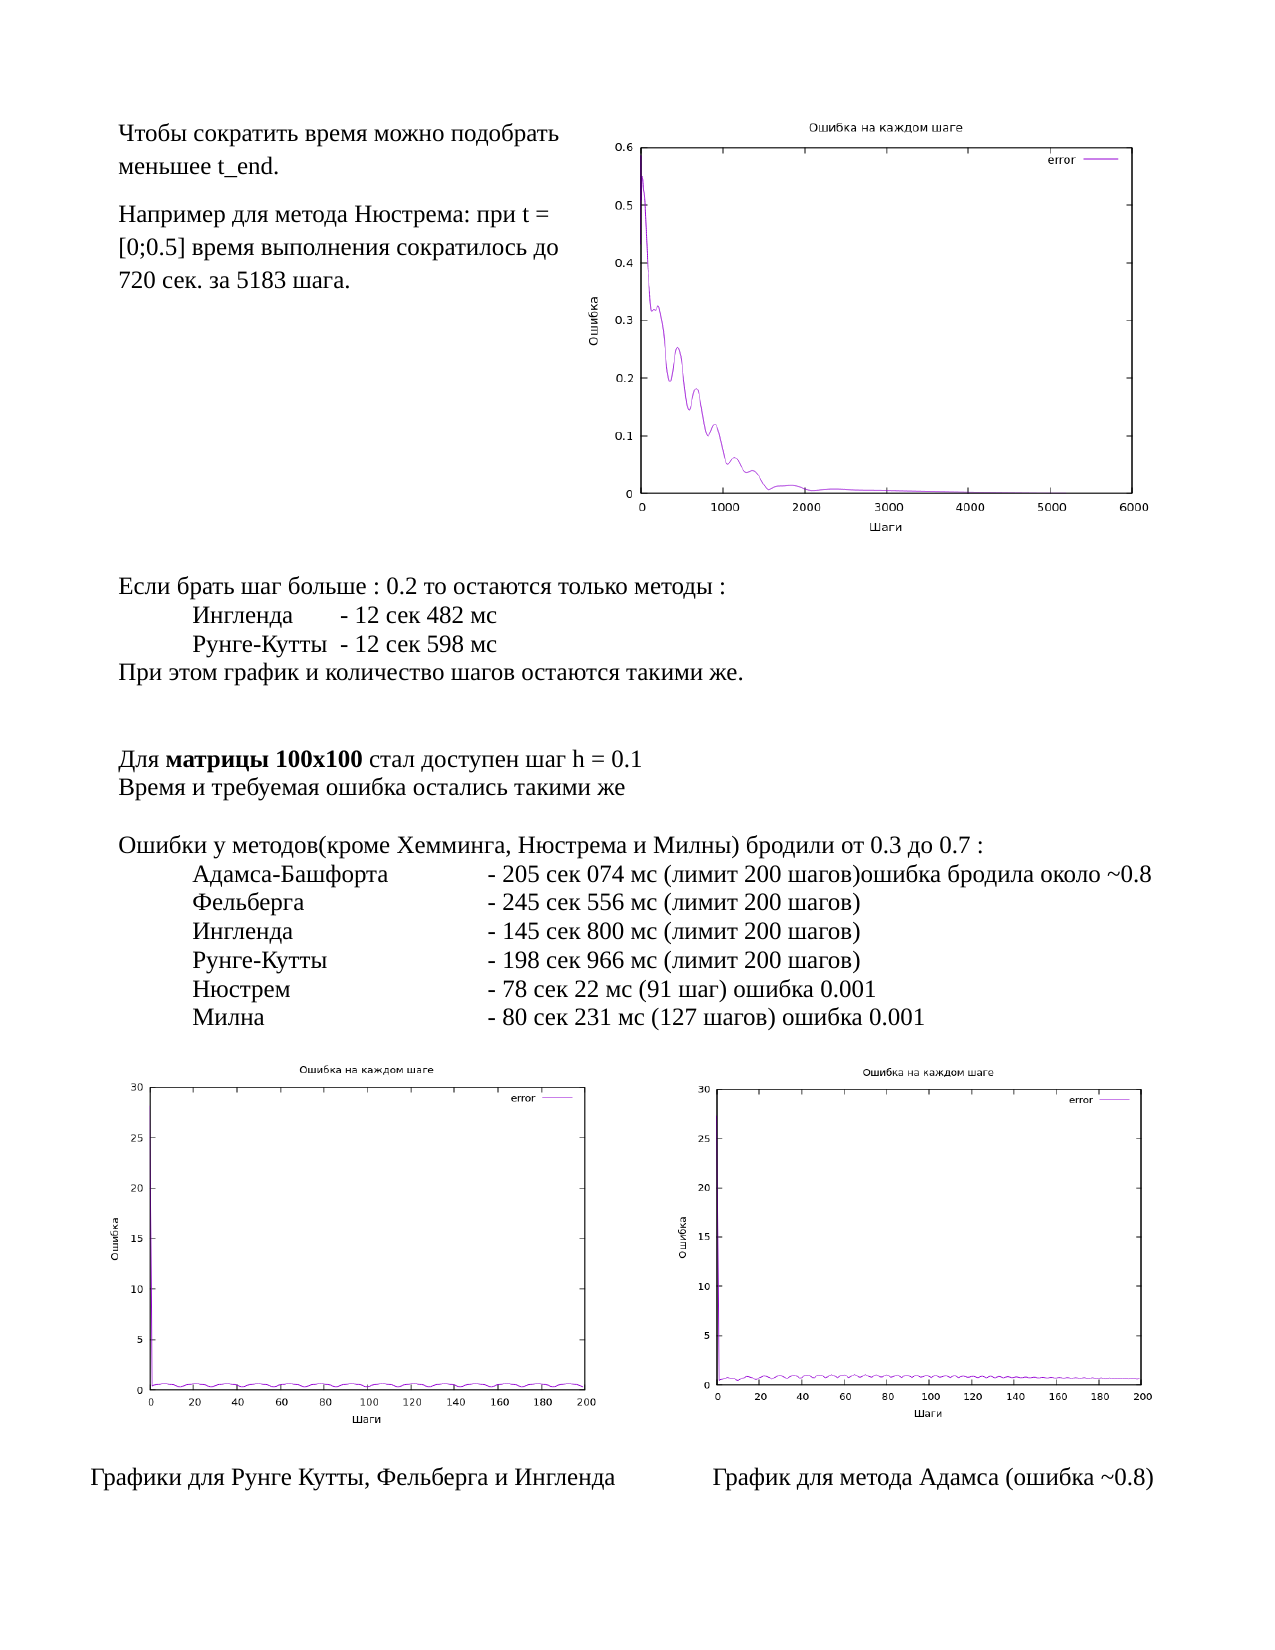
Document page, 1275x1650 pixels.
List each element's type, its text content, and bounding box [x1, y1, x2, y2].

text Например для метода Нюстрема: при t = [0;0.5] время выполнения сократилось до 720 сек. за 5183 шага. [118, 199, 581, 293]
text Нюстрем - 78 сек 22 мс (91 шаг) ошибка 0.001 [118, 974, 1157, 1002]
text Ошибки у методов(кроме Хемминга, Нюстрема и Милны) бродили от 0.3 до 0.7 : [118, 830, 1157, 859]
text Для матрицы 100x100 стал доступен шаг h = 0.1 [118, 744, 1157, 772]
text Графики для Рунге Кутты, Фельберга и Ингленда График для метода Адамса (ошибка ~0.8) [90, 1462, 1157, 1491]
picture [103, 1052, 603, 1427]
text Ингленда - 145 сек 800 мс (лимит 200 шагов) [118, 916, 1157, 945]
text Время и требуемая ошибка остались такими же [118, 772, 1157, 801]
text Чтобы сократить время можно подобрать меньшее t_end. [118, 118, 581, 180]
text Милна - 80 сек 231 мс (127 шагов) ошибка 0.001 [118, 1002, 1157, 1031]
text При этом график и количество шагов остаются такими же. [118, 657, 1157, 686]
text Если брать шаг больше : 0.2 то остаются только методы : [118, 571, 1157, 600]
text Адамса-Башфорта - 205 сек 074 мс (лимит 200 шагов)ошибка бродила около ~0.8 [118, 859, 1157, 887]
text Фельберга - 245 сек 556 мс (лимит 200 шагов) [118, 887, 1157, 916]
text Ингленда - 12 сек 482 мс [118, 600, 1157, 629]
text Рунге-Кутты - 198 сек 966 мс (лимит 200 шагов) [118, 945, 1157, 974]
picture [671, 1054, 1159, 1421]
picture [581, 106, 1153, 536]
text Рунге-Кутты - 12 сек 598 мc [118, 629, 1157, 657]
